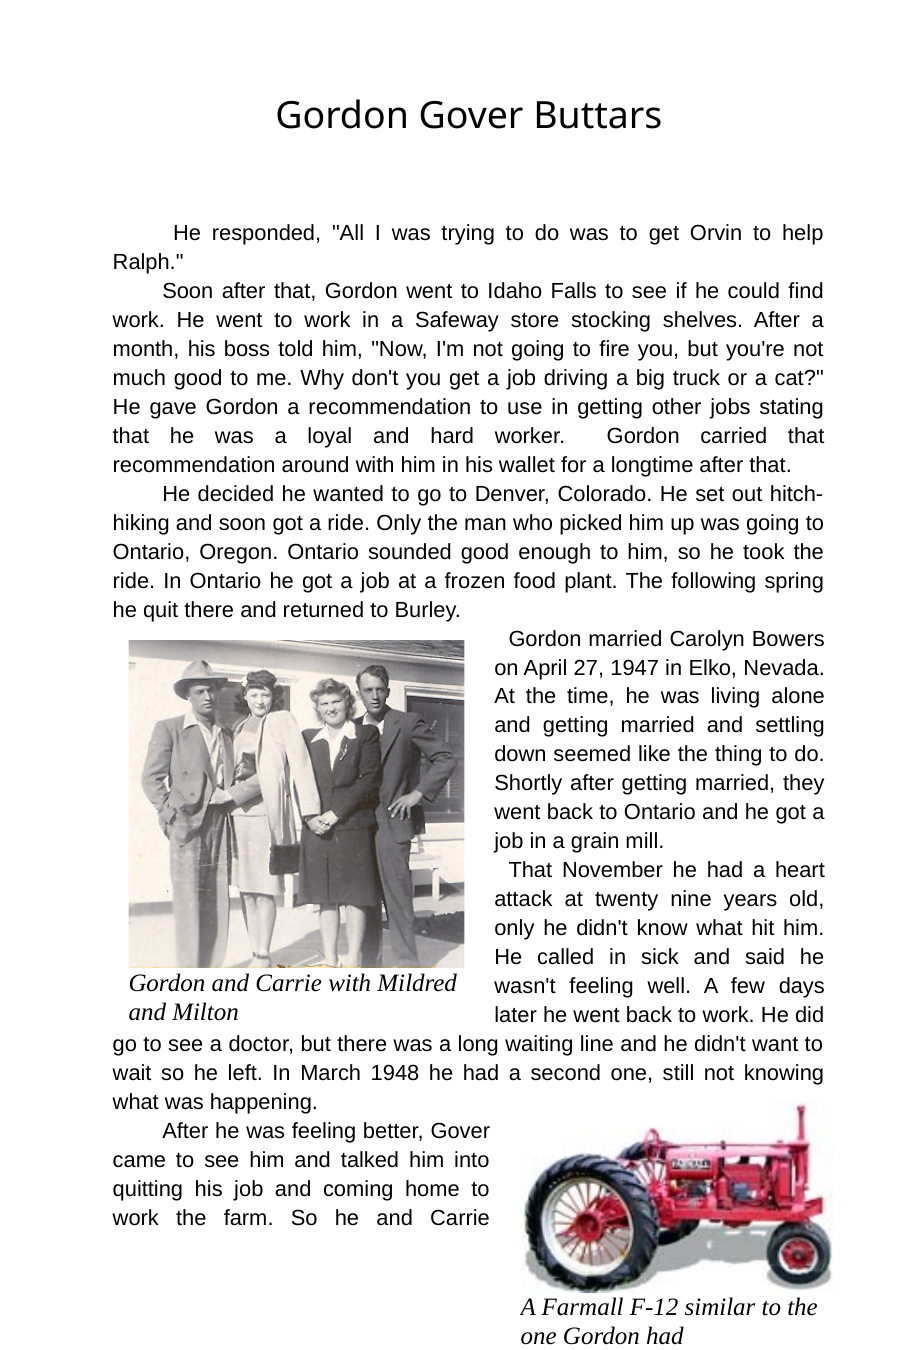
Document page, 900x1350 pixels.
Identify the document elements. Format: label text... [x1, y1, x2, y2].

text Soon after that, Gordon went to Idaho Falls to see if he could find work. He went to work in a Safeway store stocking shelves. After a month, his boss told him, "Now, I'm not going to fire you, but you're not much good to me. Why don't you get a job driving a big truck or a cat?" He gave Gordon a recommendation to use in getting other jobs stating that he was a loyal and hard worker. Gordon carried that recommendation around with him in his wallet for a longtime after that. [112, 278, 825, 477]
text A Farmall F-12 similar to the one Gordon had [520, 1293, 834, 1350]
text After he was feeling better, Gover came to see him and talked him into quitting his job and coming home to work the farm. So he and Carrie [112, 1118, 520, 1230]
text Gordon and Carrie with Mildred and Milton [128, 968, 464, 1025]
text He responded, "All I was trying to do was to get Orvin to help Ralph." [112, 220, 825, 274]
text Gordon married Carolyn Bowers on April 27, 1947 in Elko, Nevada. At the time, he was living alone and getting married and settling down seemed like the thing to do. Shortly after getting married, they went back to Ontario and he got a job in a grain mill. [112, 626, 825, 853]
picture [128, 640, 465, 968]
text That November he had a heart attack at twenty nine years old, only he didn't know what hit him. He called in sick and said he wasn't feeling well. A few days later he went back to work. He did go to see a doctor, but there was a long waiting line and he didn't want to wait so he left. In March 1948 he had a second one, still not knowing what was happening. [112, 857, 825, 1114]
picture [520, 1100, 835, 1293]
text He decided he wanted to go to Denver, Colorado. He set out hitch-hiking and soon got a ride. Only the man who picked him up was going to Ontario, Oregon. Ontario sounded good enough to him, so he took the ride. In Ontario he got a job at a frozen food plant. The following spring he quit there and returned to Burley. [112, 481, 825, 622]
